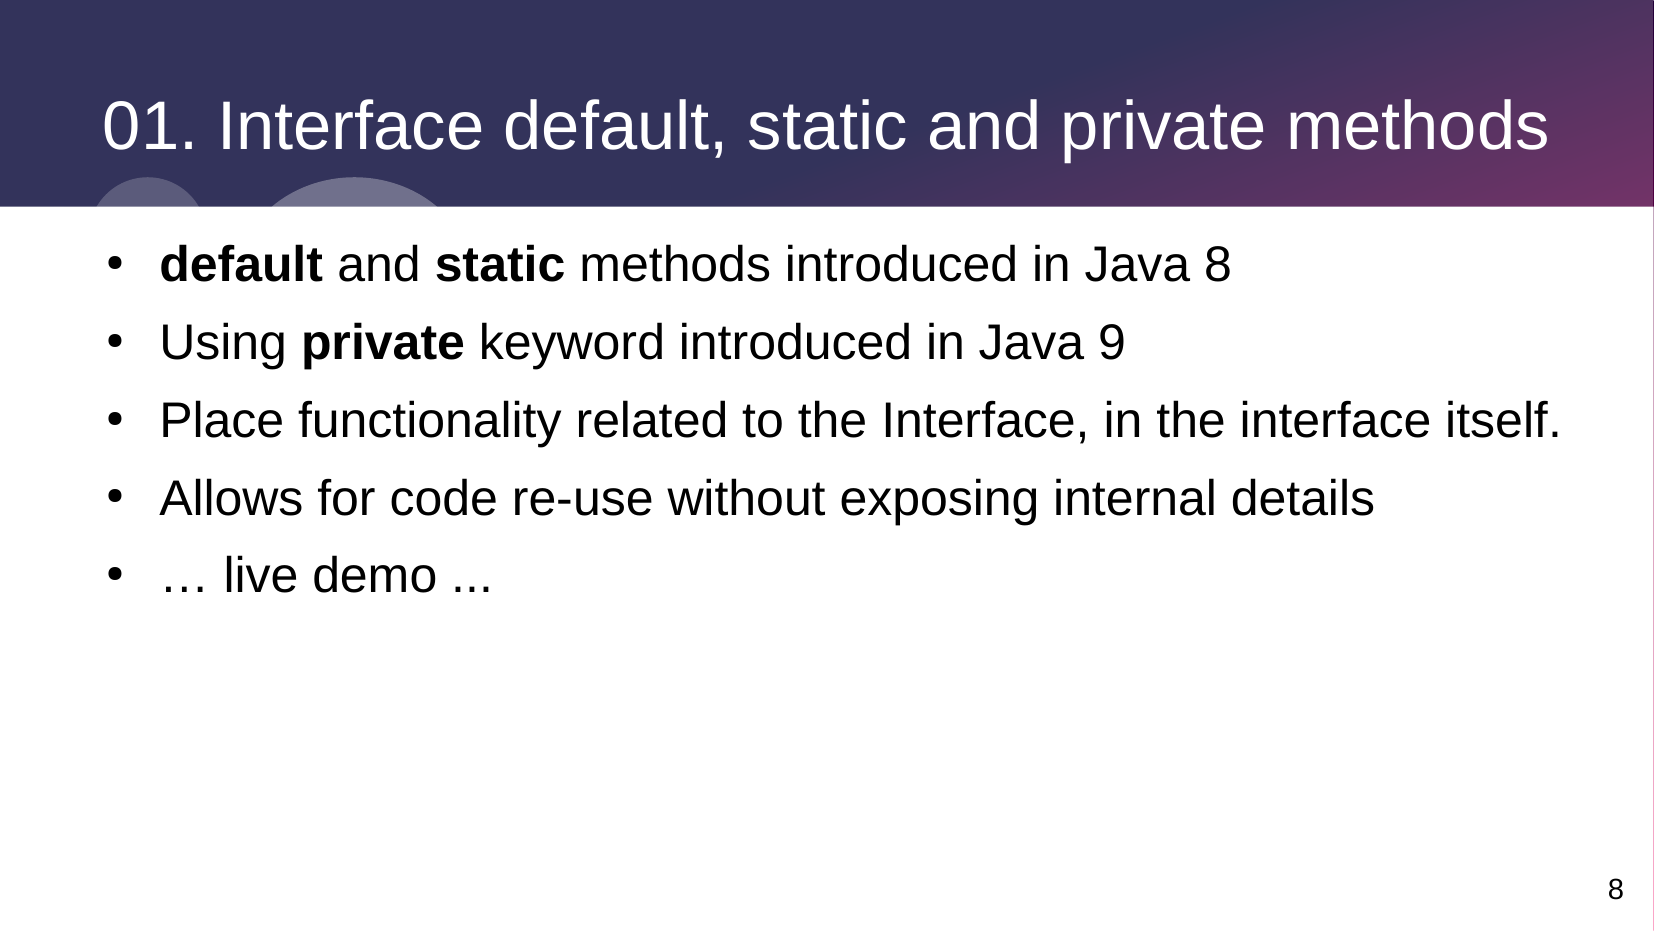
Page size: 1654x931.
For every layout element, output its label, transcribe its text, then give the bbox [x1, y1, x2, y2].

list default and static methods introduced in Java 8 Using private keyword introduced in Java 9 Place functionality related to the Interface, in the interface itself. Allows for code re-use without exposing internal details … live demo ... [88, 236, 1565, 827]
title 01. Interface default, static and private methods [88, 44, 1565, 207]
